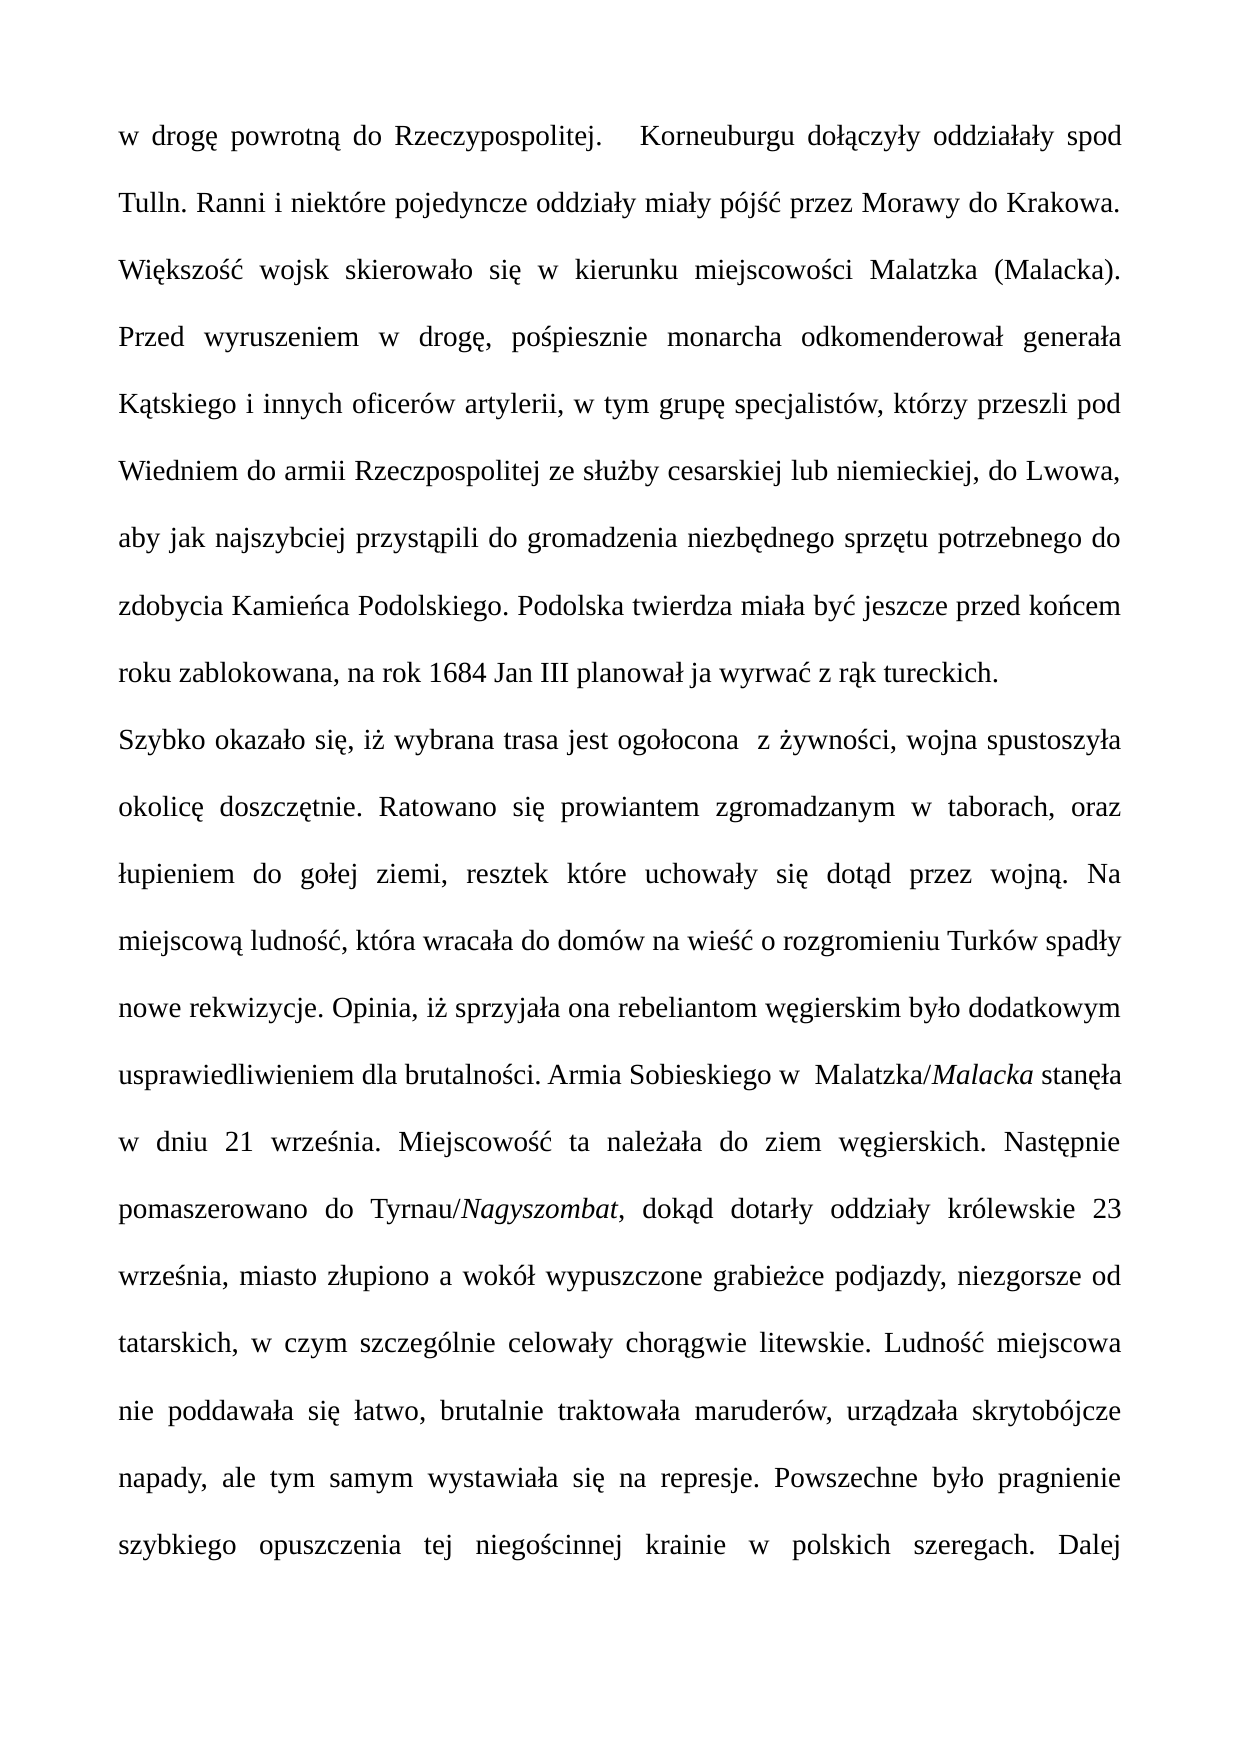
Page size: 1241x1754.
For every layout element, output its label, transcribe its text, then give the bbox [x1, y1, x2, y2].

text w drogę powrotną do Rzeczypospolitej. Korneuburgu dołączyły oddziałały spod Tulln. Ranni i niektóre pojedyncze oddziały miały pójść przez Morawy do Krakowa. Większość wojsk skierowało się w kierunku miejscowości Malatzka (Malacka). Przed wyruszeniem w drogę, pośpiesznie monarcha odkomenderował generała Kątskiego i innych oficerów artylerii, w tym grupę specjalistów, którzy przeszli pod Wiedniem do armii Rzeczpospolitej ze służby cesarskiej lub niemieckiej, do Lwowa, aby jak najszybciej przystąpili do gromadzenia niezbędnego sprzętu potrzebnego do zdobycia Kamieńca Podolskiego. Podolska twierdza miała być jeszcze przed końcem roku zablokowana, na rok 1684 Jan III planował ja wyrwać z rąk tureckich. [118, 118, 1122, 688]
text Szybko okazało się, iż wybrana trasa jest ogołocona z żywności, wojna spustoszyła okolicę doszczętnie. Ratowano się prowiantem zgromadzanym w taborach, oraz łupieniem do gołej ziemi, resztek które uchowały się dotąd przez wojną. Na miejscową ludność, która wracała do domów na wieść o rozgromieniu Turków spadły nowe rekwizycje. Opinia, iż sprzyjała ona rebeliantom węgierskim było dodatkowym usprawiedliwieniem dla brutalności. Armia Sobieskiego w Malatzka/Malacka stanęła w dniu 21 września. Miejscowość ta należała do ziem węgierskich. Następnie pomaszerowano do Tyrnau/Nagyszombat, dokąd dotarły oddziały królewskie 23 września, miasto złupiono a wokół wypuszczone grabieżce podjazdy, niezgorsze od tatarskich, w czym szczególnie celowały chorągwie litewskie. Ludność miejscowa nie poddawała się łatwo, brutalnie traktowała maruderów, urządzała skrytobójcze napady, ale tym samym wystawiała się na represje. Powszechne było pragnienie szybkiego opuszczenia tej niegościnnej krainie w polskich szeregach. Dalej [118, 722, 1122, 1560]
